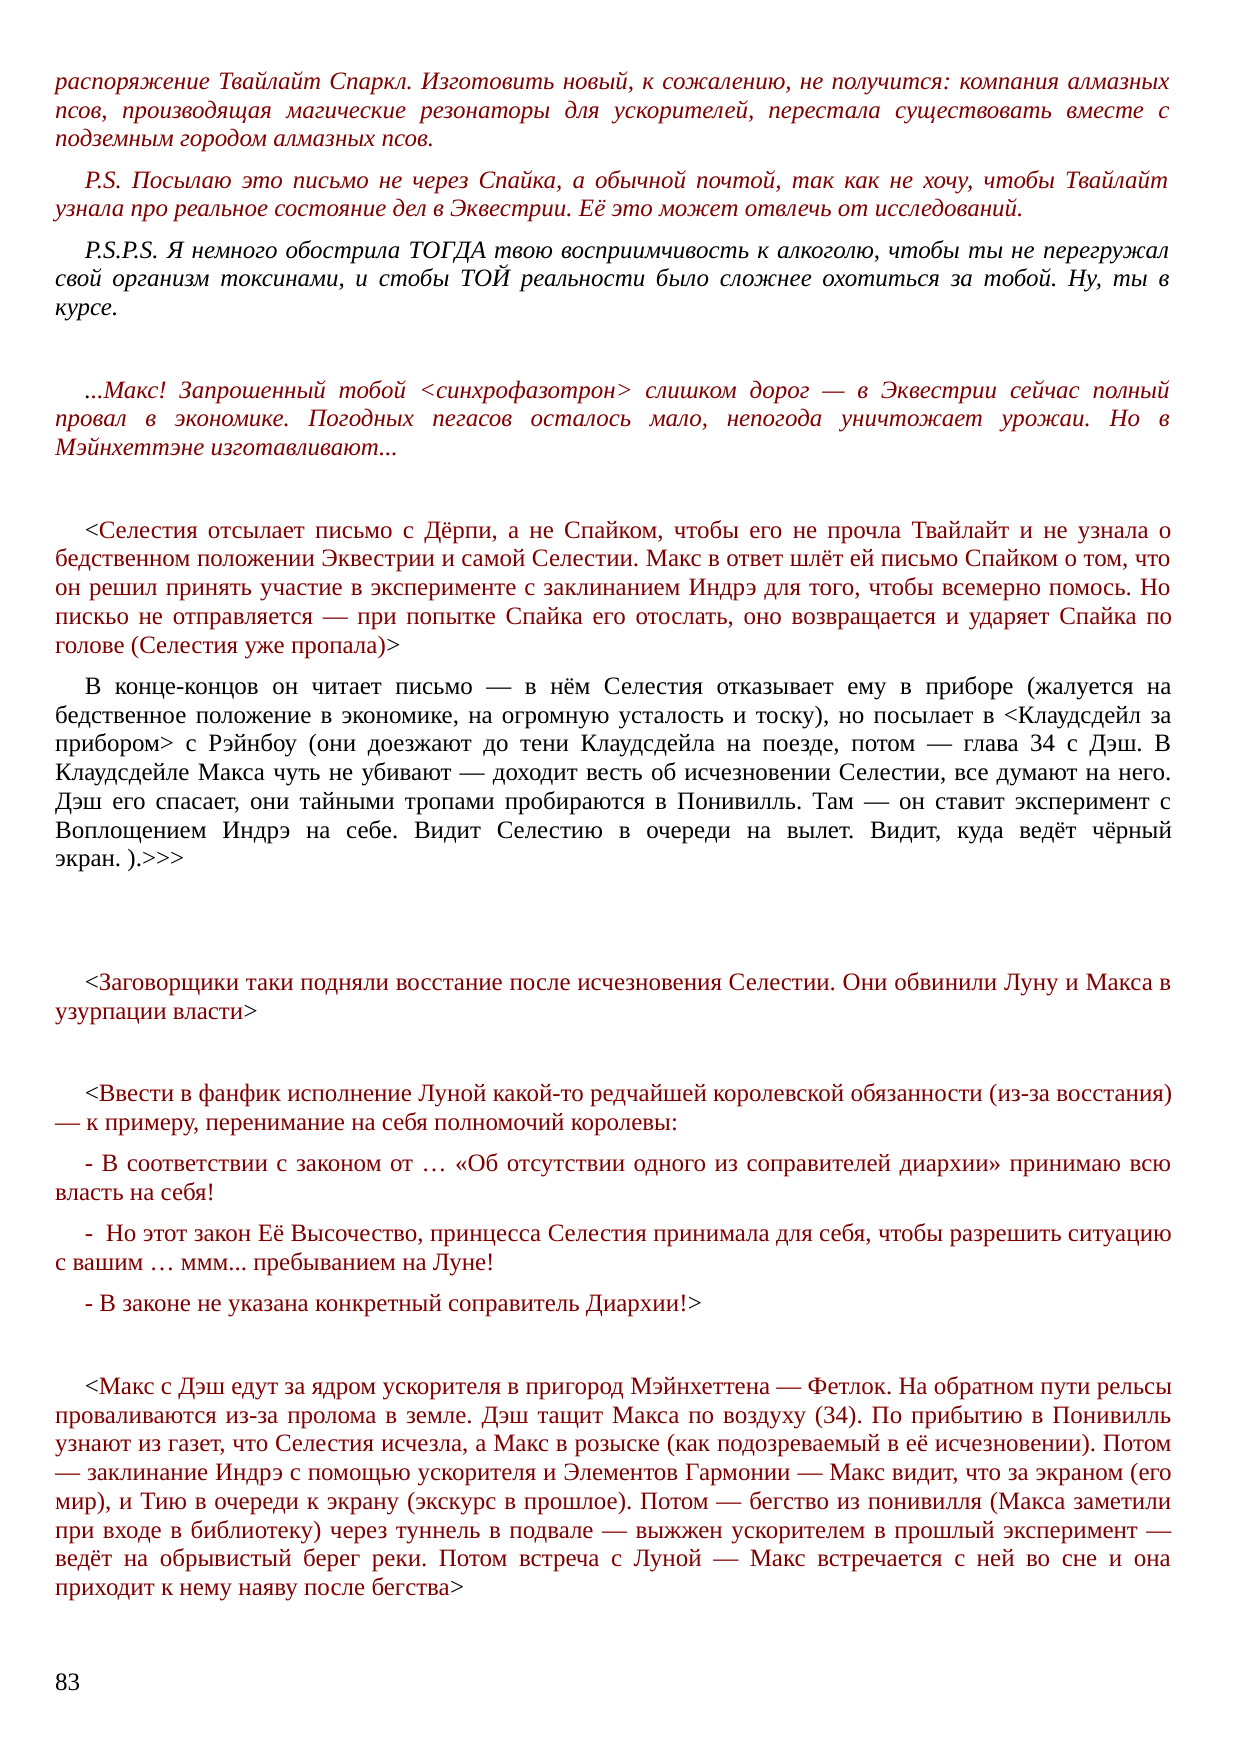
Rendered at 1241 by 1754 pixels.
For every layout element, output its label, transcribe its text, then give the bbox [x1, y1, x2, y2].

text - Но этот закон Её Высочество, принцесса Селестия принимала для себя, чтобы разрешить ситуацию с вашим … ммм... пребыванием на Луне! [55, 1218, 1173, 1276]
text <Ввести в фанфик исполнение Луной какой-то редчайшей королевской обязанности (из-за восстания) — к примеру, перенимание на себя полномочий королевы: [55, 1078, 1173, 1136]
text <Макс с Дэш едут за ядром ускорителя в пригород Мэйнхеттена — Фетлок. На обратном пути рельсы проваливаются из-за пролома в земле. Дэш тащит Макса по воздуху (34). По прибытию в Понивилль узнают из газет, что Селестия исчезла, а Макс в розыске (как подозреваемый в её исчезновении). Потом — заклинание Индрэ с помощью ускорителя и Элементов Гармонии — Макс видит, что за экраном (его мир), и Тию в очереди к экрану (экскурс в прошлое). Потом — бегство из понивилля (Макса заметили при входе в библиотеку) через туннель в подвале — выжжен ускорителем в прошлый эксперимент — ведёт на обрывистый берег реки. Потом встреча с Луной — Макс встречается с ней во сне и она приходит к нему наяву после бегства> [55, 1371, 1173, 1601]
text <Селестия отсылает письмо с Дёрпи, а не Спайком, чтобы его не прочла Твайлайт и не узнала о бедственном положении Эквестрии и самой Селестии. Макс в ответ шлёт ей письмо Спайком о том, что он решил принять участие в эксперименте с заклинанием Индрэ для того, чтобы всемерно помось. Но пискьо не отправляется — при попытке Спайка его отослать, оно возвращается и ударяет Спайка по голове (Селестия уже пропала)> [55, 515, 1173, 658]
text <Заговорщики таки подняли восстание после исчезновения Селестии. Они обвинили Луну и Макса в узурпации власти> [55, 967, 1173, 1025]
text распоряжение Твайлайт Спаркл. Изготовить новый, к сожалению, не получится: компания алмазных псов, производящая магические резонаторы для ускорителей, перестала существовать вместе с подземным городом алмазных псов. [55, 66, 1173, 152]
text P.S.P.S. Я немного обострила ТОГДА твою восприимчивость к алкоголю, чтобы ты не перегружал свой организм токсинами, и стобы ТОЙ реальности было сложнее охотиться за тобой. Ну, ты в курсе. [55, 235, 1173, 321]
text - В законе не указана конкретный соправитель Диархии!> [55, 1288, 1173, 1317]
text В конце-концов он читает письмо — в нём Селестия отказывает ему в приборе (жалуется на бедственное положение в экономике, на огромную усталость и тоску), но посылает в <Клаудсдейл за прибором> с Рэйнбоу (они доезжают до тени Клаудсдейла на поезде, потом — глава 34 с Дэш. В Клаудсдейле Макса чуть не убивают — доходит весть об исчезновении Селестии, все думают на него. Дэш его спасает, они тайными тропами пробираются в Понивилль. Там — он ставит эксперимент с Воплощением Индрэ на себе. Видит Селестию в очереди на вылет. Видит, куда ведёт чёрный экран. ).>>> [55, 671, 1173, 872]
text - В соответствии с законом от … «Об отсутствии одного из соправителей диархии» принимаю всю власть на себя! [55, 1148, 1173, 1206]
text ...Макс! Запрошенный тобой <синхрофазотрон> слишком дорог — в Эквестрии сейчас полный провал в экономике. Погодных пегасов осталось мало, непогода уничтожает урожаи. Но в Мэйнхеттэне изготавливают... [55, 375, 1173, 461]
text P.S. Посылаю это письмо не через Спайка, а обычной почтой, так как не хочу, чтобы Твайлайт узнала про реальное состояние дел в Эквестрии. Её это может отвлечь от исследований. [55, 165, 1173, 222]
